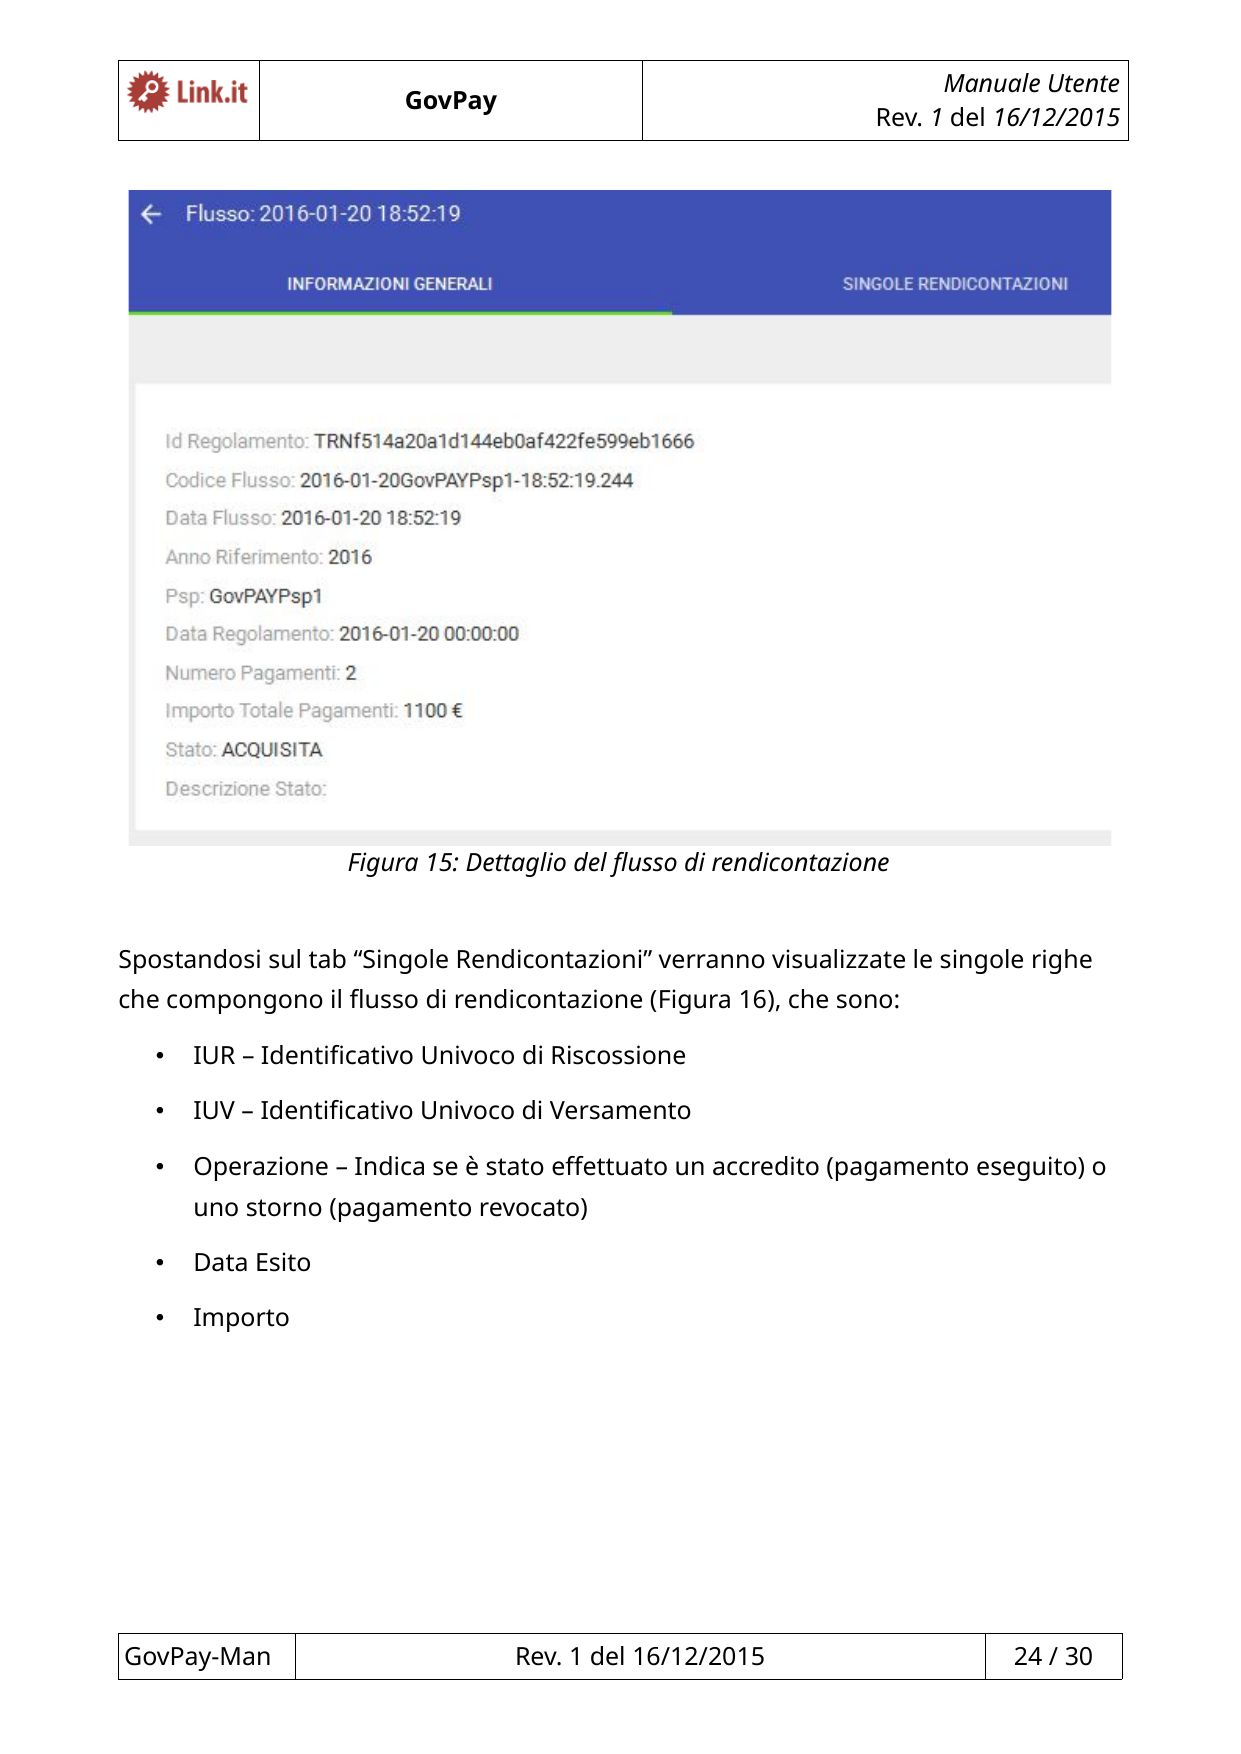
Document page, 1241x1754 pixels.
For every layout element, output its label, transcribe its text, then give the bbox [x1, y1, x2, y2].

list Importo [156, 1300, 1122, 1334]
list IUR – Identificativo Univoco di Riscossione [156, 1038, 1122, 1072]
list IUV – Identificativo Univoco di Versamento [156, 1093, 1122, 1127]
picture [128, 190, 1112, 846]
picture [123, 65, 254, 119]
list Operazione – Indica se è stato effettuato un accredito (pagamento eseguito) o uno storno (pagamento revocato) [156, 1148, 1122, 1223]
list Data Esito [156, 1245, 1122, 1279]
text Spostandosi sul tab “Singole Rendicontazioni” verranno visualizzate le singole righe che compongono il flusso di rendicontazione (Figura 16), che sono: [118, 941, 1122, 1016]
text Figura 15: Dettaglio del flusso di rendicontazione [129, 846, 1112, 879]
